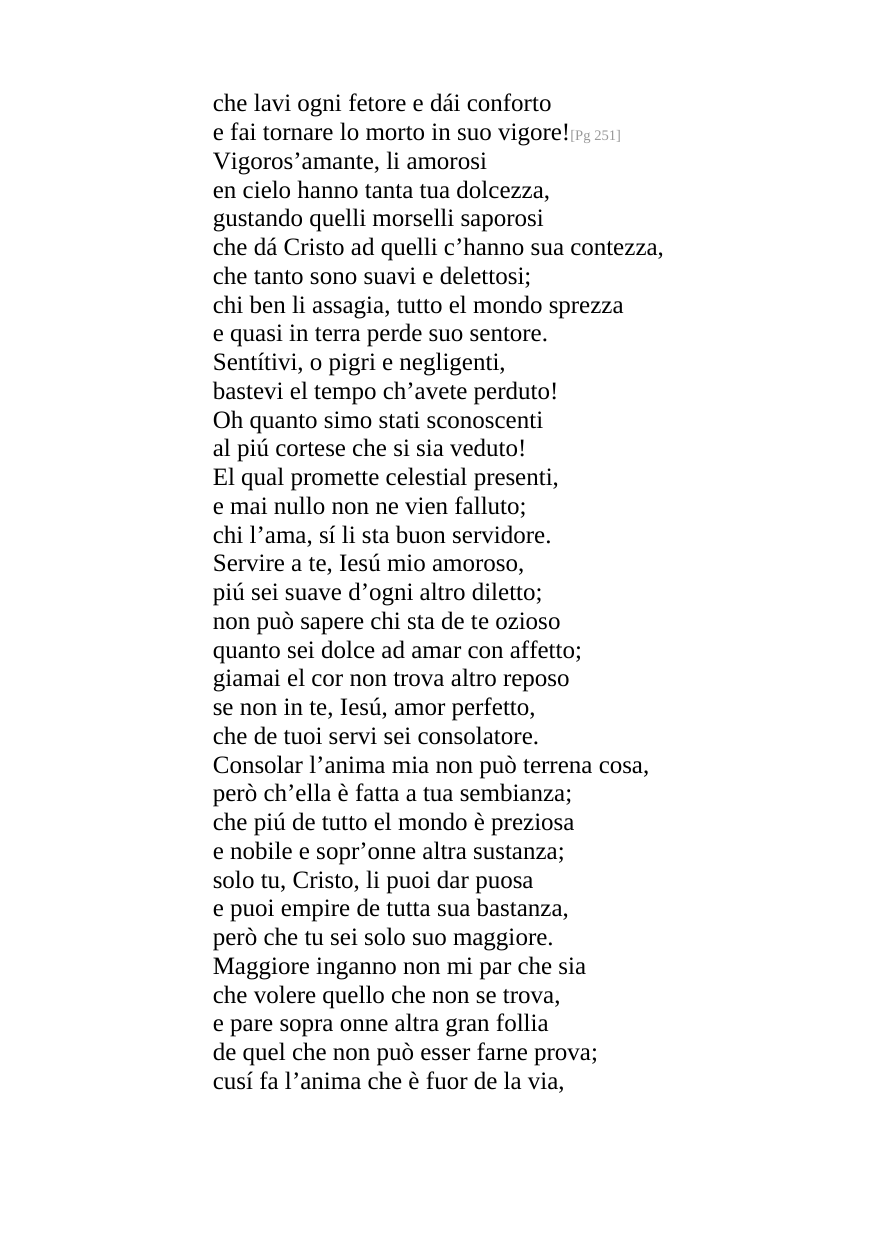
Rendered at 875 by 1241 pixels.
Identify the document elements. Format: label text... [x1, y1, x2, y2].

text che lavi ogni fetore e dái conforto e fai tornare lo morto in suo vigore![Pg 251] [213, 88, 779, 146]
text Consolar l’anima mia non può terrena cosa, però ch’ella è fatta a tua sembianza; che piú de tutto el mondo è preziosa e nobile e sopr’onne altra sustanza; solo tu, Cristo, li puoi dar puosa e puoi empire de tutta sua bastanza, però che tu sei solo suo maggiore. [213, 750, 779, 951]
text Sentítivi, o pigri e negligenti, bastevi el tempo ch’avete perduto! Oh quanto simo stati sconoscenti al piú cortese che si sia veduto! El qual promette celestial presenti, e mai nullo non ne vien falluto; chi l’ama, sí li sta buon servidore. [213, 347, 779, 548]
text Vigoros’amante, li amorosi en cielo hanno tanta tua dolcezza, gustando quelli morselli saporosi che dá Cristo ad quelli c’hanno sua contezza, che tanto sono suavi e delettosi; chi ben li assagia, tutto el mondo sprezza e quasi in terra perde suo sentore. [213, 146, 779, 347]
text Maggiore inganno non mi par che sia che volere quello che non se trova, e pare sopra onne altra gran follia de quel che non può esser farne prova; cusí fa l’anima che è fuor de la via, [213, 951, 779, 1095]
text Servire a te, Iesú mio amoroso, piú sei suave d’ogni altro diletto; non può sapere chi sta de te ozioso quanto sei dolce ad amar con affetto; giamai el cor non trova altro reposo se non in te, Iesú, amor perfetto, che de tuoi servi sei consolatore. [213, 548, 779, 750]
